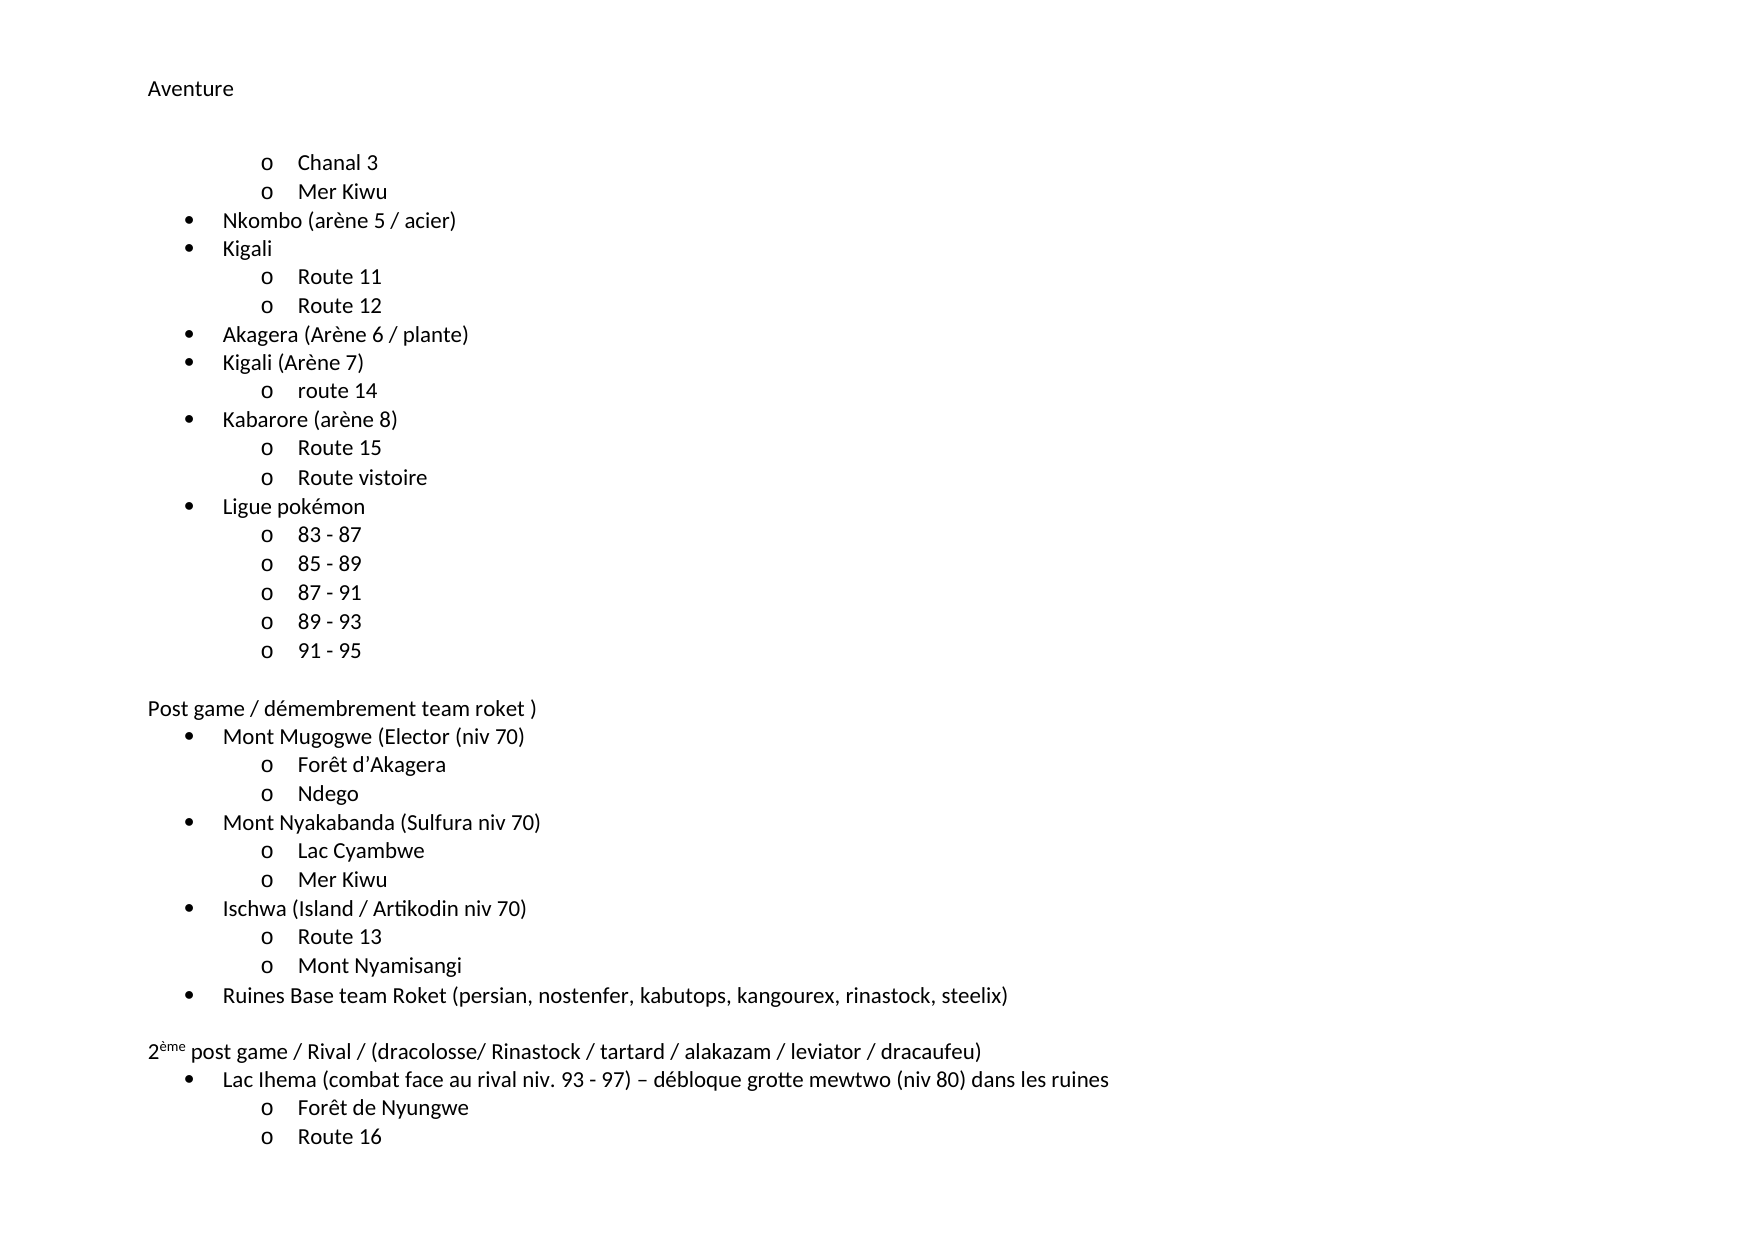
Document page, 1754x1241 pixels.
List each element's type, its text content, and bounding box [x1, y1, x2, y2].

list Forêt d’Akagera [260, 750, 1606, 779]
list Route 15 [260, 433, 1606, 463]
list Mont Nyamisangi [260, 952, 1606, 981]
list Ndego [260, 779, 1606, 808]
list route 14 [260, 376, 1606, 406]
list Ruines Base team Roket (persian, nostenfer, kabutops, kangourex, rinastock, steelix) [185, 981, 1606, 1009]
list Route 16 [260, 1122, 1606, 1151]
text Post game / démembrement team roket ) [148, 694, 1606, 722]
list Kigali (Arène 7) [185, 348, 1606, 376]
list Forêt de Nyungwe [260, 1093, 1606, 1122]
list 89 - 93 [260, 607, 1606, 637]
list Chanal 3 [260, 148, 1606, 177]
list Route 12 [260, 291, 1606, 320]
list 83 - 87 [260, 520, 1606, 549]
list Mont Mugogwe (Elector (niv 70) [185, 722, 1606, 750]
list Lac Ihema (combat face au rival niv. 93 - 97) – débloque grotte mewtwo (niv 80) dans les ruines [185, 1065, 1606, 1093]
text 2ème post game / Rival / (dracolosse/ Rinastock / tartard / alakazam / leviator / dracaufeu) [148, 1037, 1606, 1065]
list Mer Kiwu [260, 177, 1606, 206]
list 85 - 89 [260, 549, 1606, 578]
list Route vistoire [260, 463, 1606, 492]
list Nkombo (arène 5 / acier) [185, 206, 1606, 234]
list Kigali [185, 234, 1606, 262]
list Ischwa (Island / Artikodin niv 70) [185, 894, 1606, 922]
list Ligue pokémon [185, 492, 1606, 520]
list Route 13 [260, 922, 1606, 952]
list Kabarore (arène 8) [185, 406, 1606, 433]
list Mont Nyakabanda (Sulfura niv 70) [185, 808, 1606, 836]
list Route 11 [260, 262, 1606, 291]
list 91 - 95 [260, 637, 1606, 666]
list 87 - 91 [260, 578, 1606, 607]
list Mer Kiwu [260, 865, 1606, 894]
list Lac Cyambwe [260, 836, 1606, 865]
list Akagera (Arène 6 / plante) [185, 320, 1606, 348]
